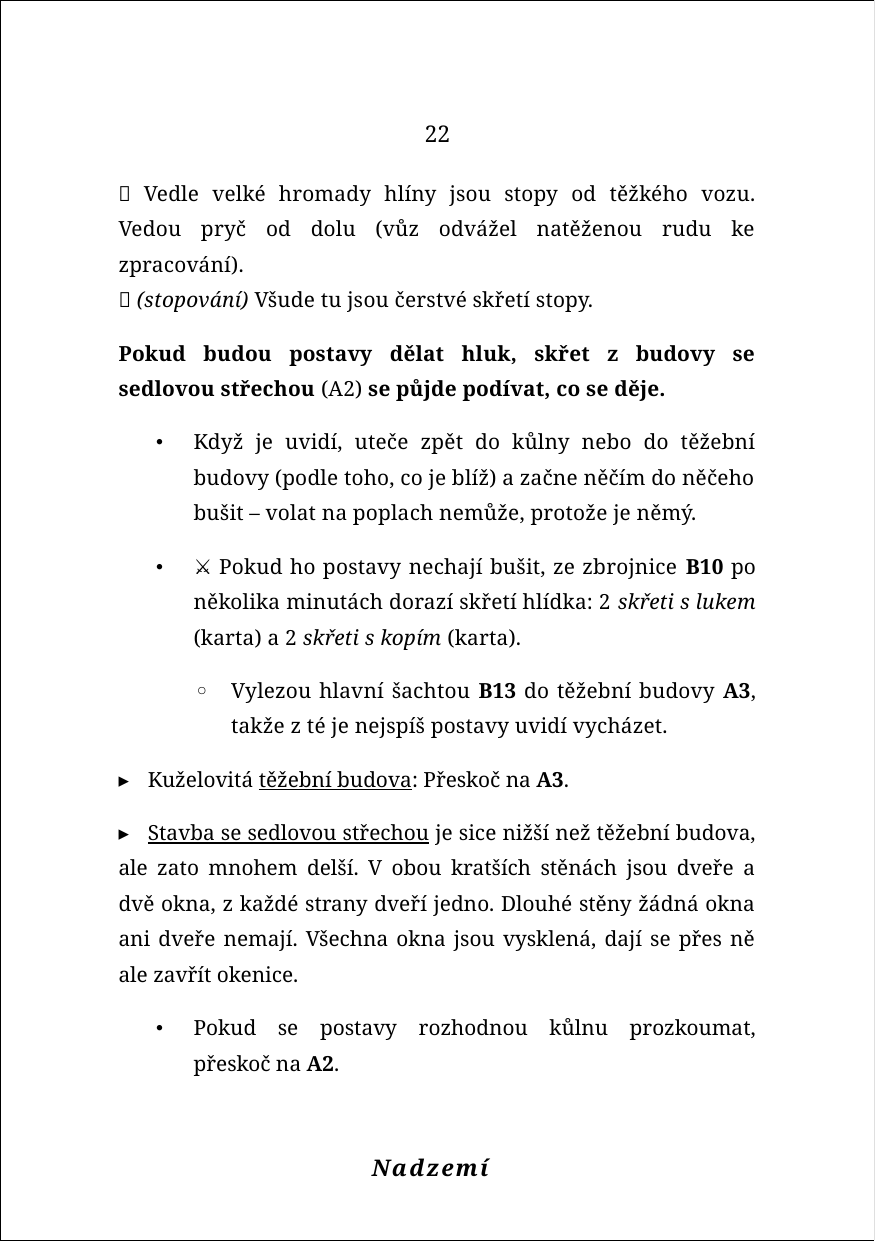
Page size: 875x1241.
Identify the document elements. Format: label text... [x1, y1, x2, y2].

text ▸ Stavba se sedlovou střechou je sice nižší než těžební budova, ale zato mnohem delší. V obou kratších stěnách jsou dveře a dvě okna, z každé strany dveří jedno. Dlouhé stěny žádná okna ani dveře nemají. Všechna okna jsou vysklená, dají se přes ně ale zavřít okenice. [118, 818, 756, 988]
text Pokud budou postavy dělat hluk, skřet z budovy se sedlovou střechou (A2) se půjde podívat, co se děje. [118, 339, 756, 403]
text 👣 Vedle velké hromady hlíny jsou stopy od těžkého vozu. Vedou pryč od dolu (vůz odvážel natěženou rudu ke zpracování). 👣 (stopování) Všude tu jsou čerstvé skřetí stopy. [118, 179, 756, 314]
list Když je uvidí, uteče zpět do kůlny nebo do těžební budovy (podle toho, co je blíž) a začne něčím do něčeho bušit – volat na poplach nemůže, protože je němý. [156, 427, 756, 527]
text ▸ Kuželovitá těžební budova: Přeskoč na A3. [118, 765, 756, 793]
list Vylezou hlavní šachtou B13 do těžební budovy A3, takže z té je nejspíš postavy uvidí vycházet. [193, 676, 756, 740]
list ⚔ Pokud ho postavy nechají bušit, ze zbrojnice B10 po několika minutách dorazí skřetí hlídka: 2 skřeti s lukem (karta) a 2 skřeti s kopím (karta). [156, 552, 756, 651]
list Pokud se postavy rozhodnou kůlnu prozkoumat, přeskoč na A2. [156, 1013, 756, 1077]
